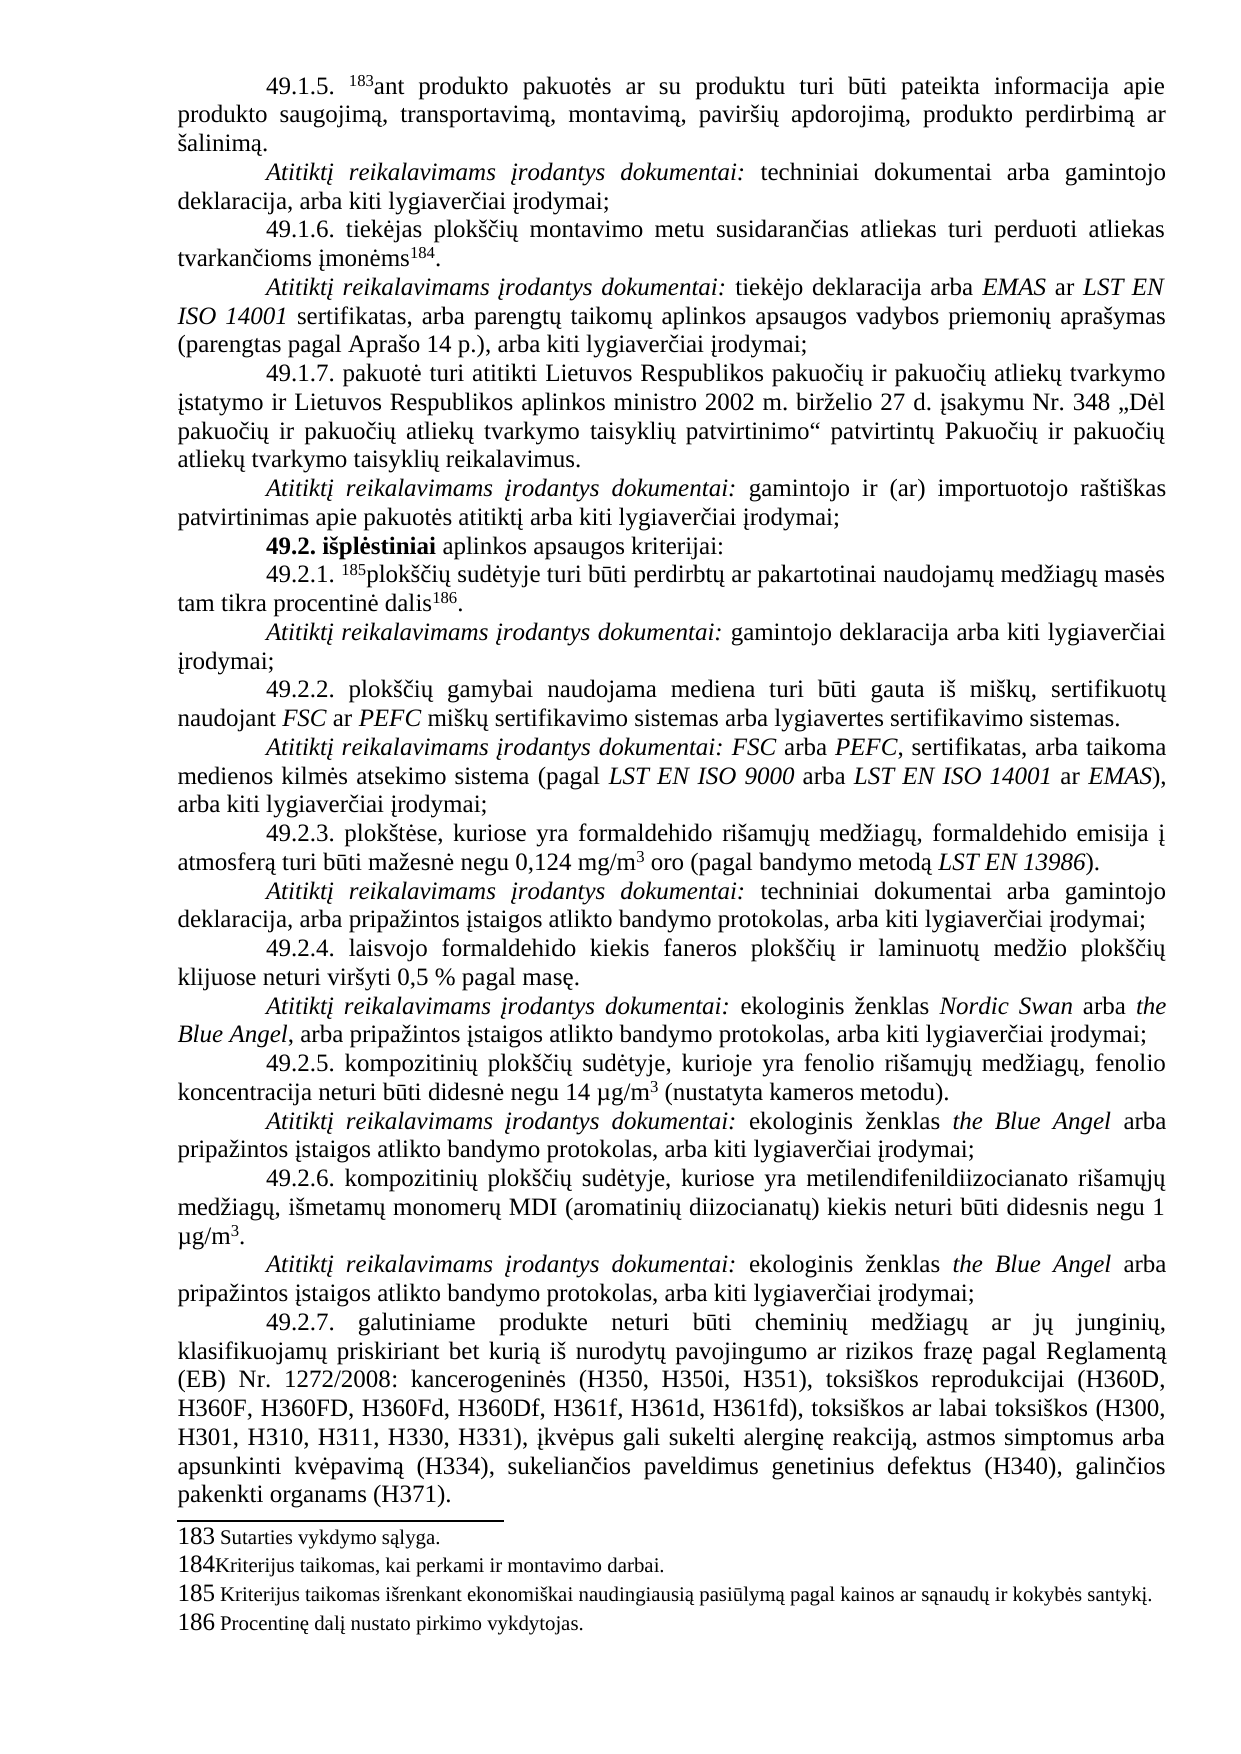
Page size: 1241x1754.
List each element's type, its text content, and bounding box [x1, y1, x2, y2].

text Atitiktį reikalavimams įrodantys dokumentai: FSC arba PEFC, sertifikatas, arba taikoma medienos kilmės atsekimo sistema (pagal LST EN ISO 9000 arba LST EN ISO 14001 ar EMAS), arba kiti lygiaverčiai įrodymai; [177, 732, 1166, 818]
text Atitiktį reikalavimams įrodantys dokumentai: ekologinis ženklas Nordic Swan arba the Blue Angel, arba pripažintos įstaigos atlikto bandymo protokolas, arba kiti lygiaverčiai įrodymai; [177, 991, 1166, 1048]
text Atitiktį reikalavimams įrodantys dokumentai: techniniai dokumentai arba gamintojo deklaracija, arba kiti lygiaverčiai įrodymai; [177, 157, 1166, 214]
text 49.2.6. kompozitinių plokščių sudėtyje, kuriose yra metilendifenildiizocianato rišamųjų medžiagų, išmetamų monomerų MDI (aromatinių diizocianatų) kiekis neturi būti didesnis negu 1 µg/m3. [177, 1163, 1166, 1249]
text 49.2.3. plokštėse, kuriose yra formaldehido rišamųjų medžiagų, formaldehido emisija į atmosferą turi būti mažesnė negu 0,124 mg/m3 oro (pagal bandymo metodą LST EN 13986). [177, 818, 1166, 876]
text 49.2.2. plokščių gamybai naudojama mediena turi būti gauta iš miškų, sertifikuotų naudojant FSC ar PEFC miškų sertifikavimo sistemas arba lygiavertes sertifikavimo sistemas. [177, 674, 1166, 732]
text Kriterijus taikomas išrenkant ekonomiškai naudingiausią pasiūlymą pagal kainos ar sąnaudų ir kokybės santykį. [177, 1578, 1166, 1607]
text Atitiktį reikalavimams įrodantys dokumentai: gamintojo deklaracija arba kiti lygiaverčiai įrodymai; [177, 617, 1166, 674]
text 49.2.1. plokščių sudėtyje turi būti perdirbtų ar pakartotinai naudojamų medžiagų masės tam tikra procentinė dalis. [177, 559, 1166, 617]
text Atitiktį reikalavimams įrodantys dokumentai: gamintojo ir (ar) importuotojo raštiškas patvirtinimas apie pakuotės atitiktį arba kiti lygiaverčiai įrodymai; [177, 473, 1166, 531]
text 49.1.5. ant produkto pakuotės ar su produktu turi būti pateikta informacija apie produkto saugojimą, transportavimą, montavimą, paviršių apdorojimą, produkto perdirbimą ar šalinimą. [177, 71, 1166, 157]
text Sutarties vykdymo sąlyga. [177, 1521, 1166, 1549]
text Atitiktį reikalavimams įrodantys dokumentai: tiekėjo deklaracija arba EMAS ar LST EN ISO 14001 sertifikatas, arba parengtų taikomų aplinkos apsaugos vadybos priemonių aprašymas (parengtas pagal Aprašo 14 p.), arba kiti lygiaverčiai įrodymai; [177, 272, 1166, 358]
text Atitiktį reikalavimams įrodantys dokumentai: ekologinis ženklas the Blue Angel arba pripažintos įstaigos atlikto bandymo protokolas, arba kiti lygiaverčiai įrodymai; [177, 1106, 1166, 1163]
text 49.2.5. kompozitinių plokščių sudėtyje, kurioje yra fenolio rišamųjų medžiagų, fenolio koncentracija neturi būti didesnė negu 14 µg/m3 (nustatyta kameros metodu). [177, 1048, 1166, 1106]
text 49.2.4. laisvojo formaldehido kiekis faneros plokščių ir laminuotų medžio plokščių klijuose neturi viršyti 0,5 % pagal masę. [177, 933, 1166, 991]
text 49.1.7. pakuotė turi atitikti Lietuvos Respublikos pakuočių ir pakuočių atliekų tvarkymo įstatymo ir Lietuvos Respublikos aplinkos ministro 2002 m. birželio 27 d. įsakymu Nr. 348 „Dėl pakuočių ir pakuočių atliekų tvarkymo taisyklių patvirtinimo“ patvirtintų Pakuočių ir pakuočių atliekų tvarkymo taisyklių reikalavimus. [177, 358, 1166, 473]
text Kriterijus taikomas, kai perkami ir montavimo darbai. [177, 1549, 1166, 1578]
text Atitiktį reikalavimams įrodantys dokumentai: techniniai dokumentai arba gamintojo deklaracija, arba pripažintos įstaigos atlikto bandymo protokolas, arba kiti lygiaverčiai įrodymai; [177, 876, 1166, 933]
text 49.1.6. tiekėjas plokščių montavimo metu susidarančias atliekas turi perduoti atliekas tvarkančioms įmonėms. [177, 214, 1166, 272]
text 49.2.7. galutiniame produkte neturi būti cheminių medžiagų ar jų junginių, klasifikuojamų priskiriant bet kurią iš nurodytų pavojingumo ar rizikos frazę pagal Reglamentą (EB) Nr. 1272/2008: kancerogeninės (H350, H350i, H351), toksiškos reprodukcijai (H360D, H360F, H360FD, H360Fd, H360Df, H361f, H361d, H361fd), toksiškos ar labai toksiškos (H300, H301, H310, H311, H330, H331), įkvėpus gali sukelti alerginę reakciją, astmos simptomus arba apsunkinti kvėpavimą (H334), sukeliančios paveldimus genetinius defektus (H340), galinčios pakenkti organams (H371). [177, 1307, 1166, 1508]
text Atitiktį reikalavimams įrodantys dokumentai: ekologinis ženklas the Blue Angel arba pripažintos įstaigos atlikto bandymo protokolas, arba kiti lygiaverčiai įrodymai; [177, 1249, 1166, 1307]
text Procentinę dalį nustato pirkimo vykdytojas. [177, 1607, 1166, 1636]
text 49.2. išplėstiniai aplinkos apsaugos kriterijai: [177, 531, 1166, 559]
